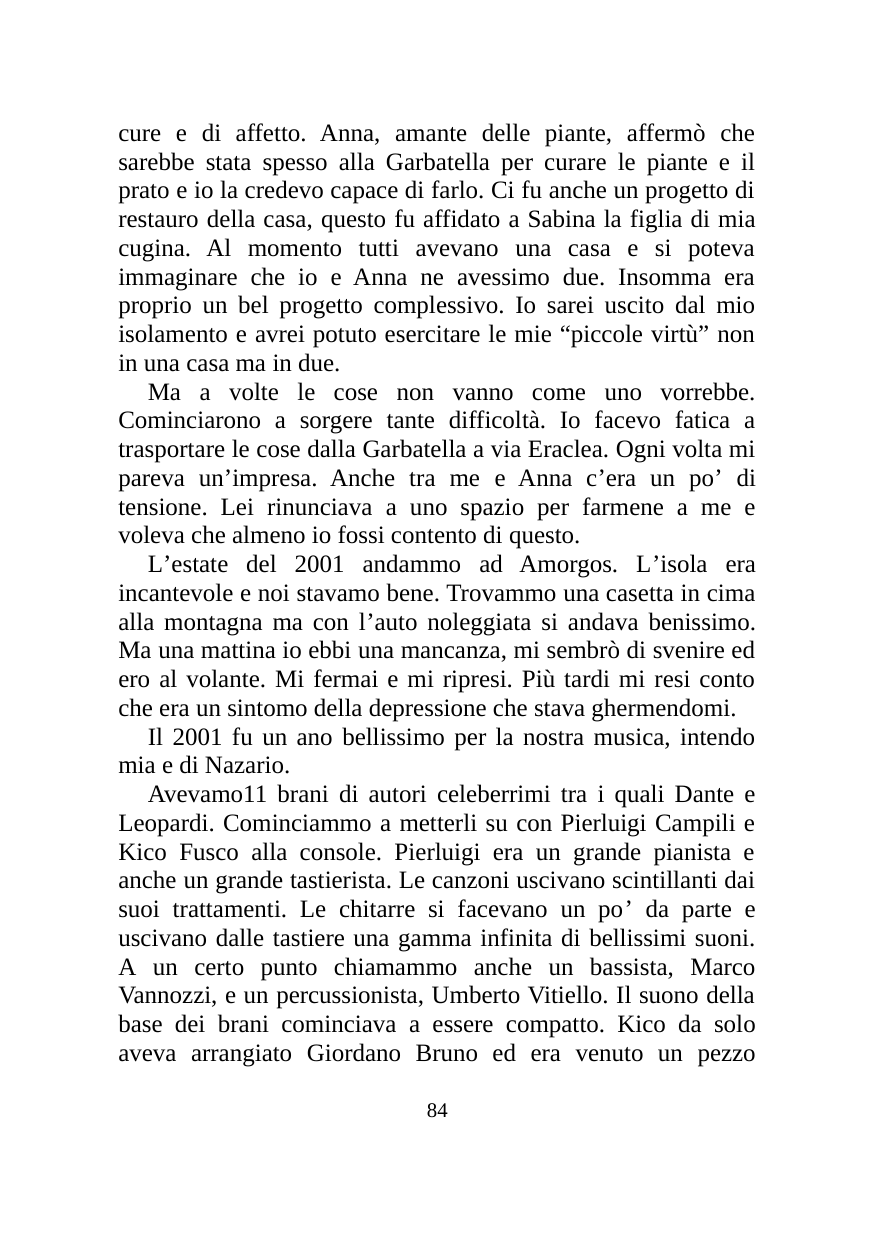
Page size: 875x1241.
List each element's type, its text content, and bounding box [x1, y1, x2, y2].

text Avevamo11 brani di autori celeberrimi tra i quali Dante e Leopardi. Cominciammo a metterli su con Pierluigi Campili e Kico Fusco alla console. Pierluigi era un grande pianista e anche un grande tastierista. Le canzoni uscivano scintillanti dai suoi trattamenti. Le chitarre si facevano un po’ da parte e uscivano dalle tastiere una gamma infinita di bellissimi suoni. A un certo punto chiamammo anche un bassista, Marco Vannozzi, e un percussionista, Umberto Vitiello. Il suono della base dei brani cominciava a essere compatto. Kico da solo aveva arrangiato Giordano Bruno ed era venuto un pezzo [118, 779, 756, 1067]
text Il 2001 fu un ano bellissimo per la nostra musica, intendo mia e di Nazario. [118, 722, 756, 779]
text cure e di affetto. Anna, amante delle piante, affermò che sarebbe stata spesso alla Garbatella per curare le piante e il prato e io la credevo capace di farlo. Ci fu anche un progetto di restauro della casa, questo fu affidato a Sabina la figlia di mia cugina. Al momento tutti avevano una casa e si poteva immaginare che io e Anna ne avessimo due. Insomma era proprio un bel progetto complessivo. Io sarei uscito dal mio isolamento e avrei potuto esercitare le mie “piccole virtù” non in una casa ma in due. [118, 118, 756, 377]
text L’estate del 2001 andammo ad Amorgos. L’isola era incantevole e noi stavamo bene. Trovammo una casetta in cima alla montagna ma con l’auto noleggiata si andava benissimo. Ma una mattina io ebbi una mancanza, mi sembrò di svenire ed ero al volante. Mi fermai e mi ripresi. Più tardi mi resi conto che era un sintomo della depressione che stava ghermendomi. [118, 549, 756, 722]
text Ma a volte le cose non vanno come uno vorrebbe. Cominciarono a sorgere tante difficoltà. Io facevo fatica a trasportare le cose dalla Garbatella a via Eraclea. Ogni volta mi pareva un’impresa. Anche tra me e Anna c’era un po’ di tensione. Lei rinunciava a uno spazio per farmene a me e voleva che almeno io fossi contento di questo. [118, 377, 756, 549]
